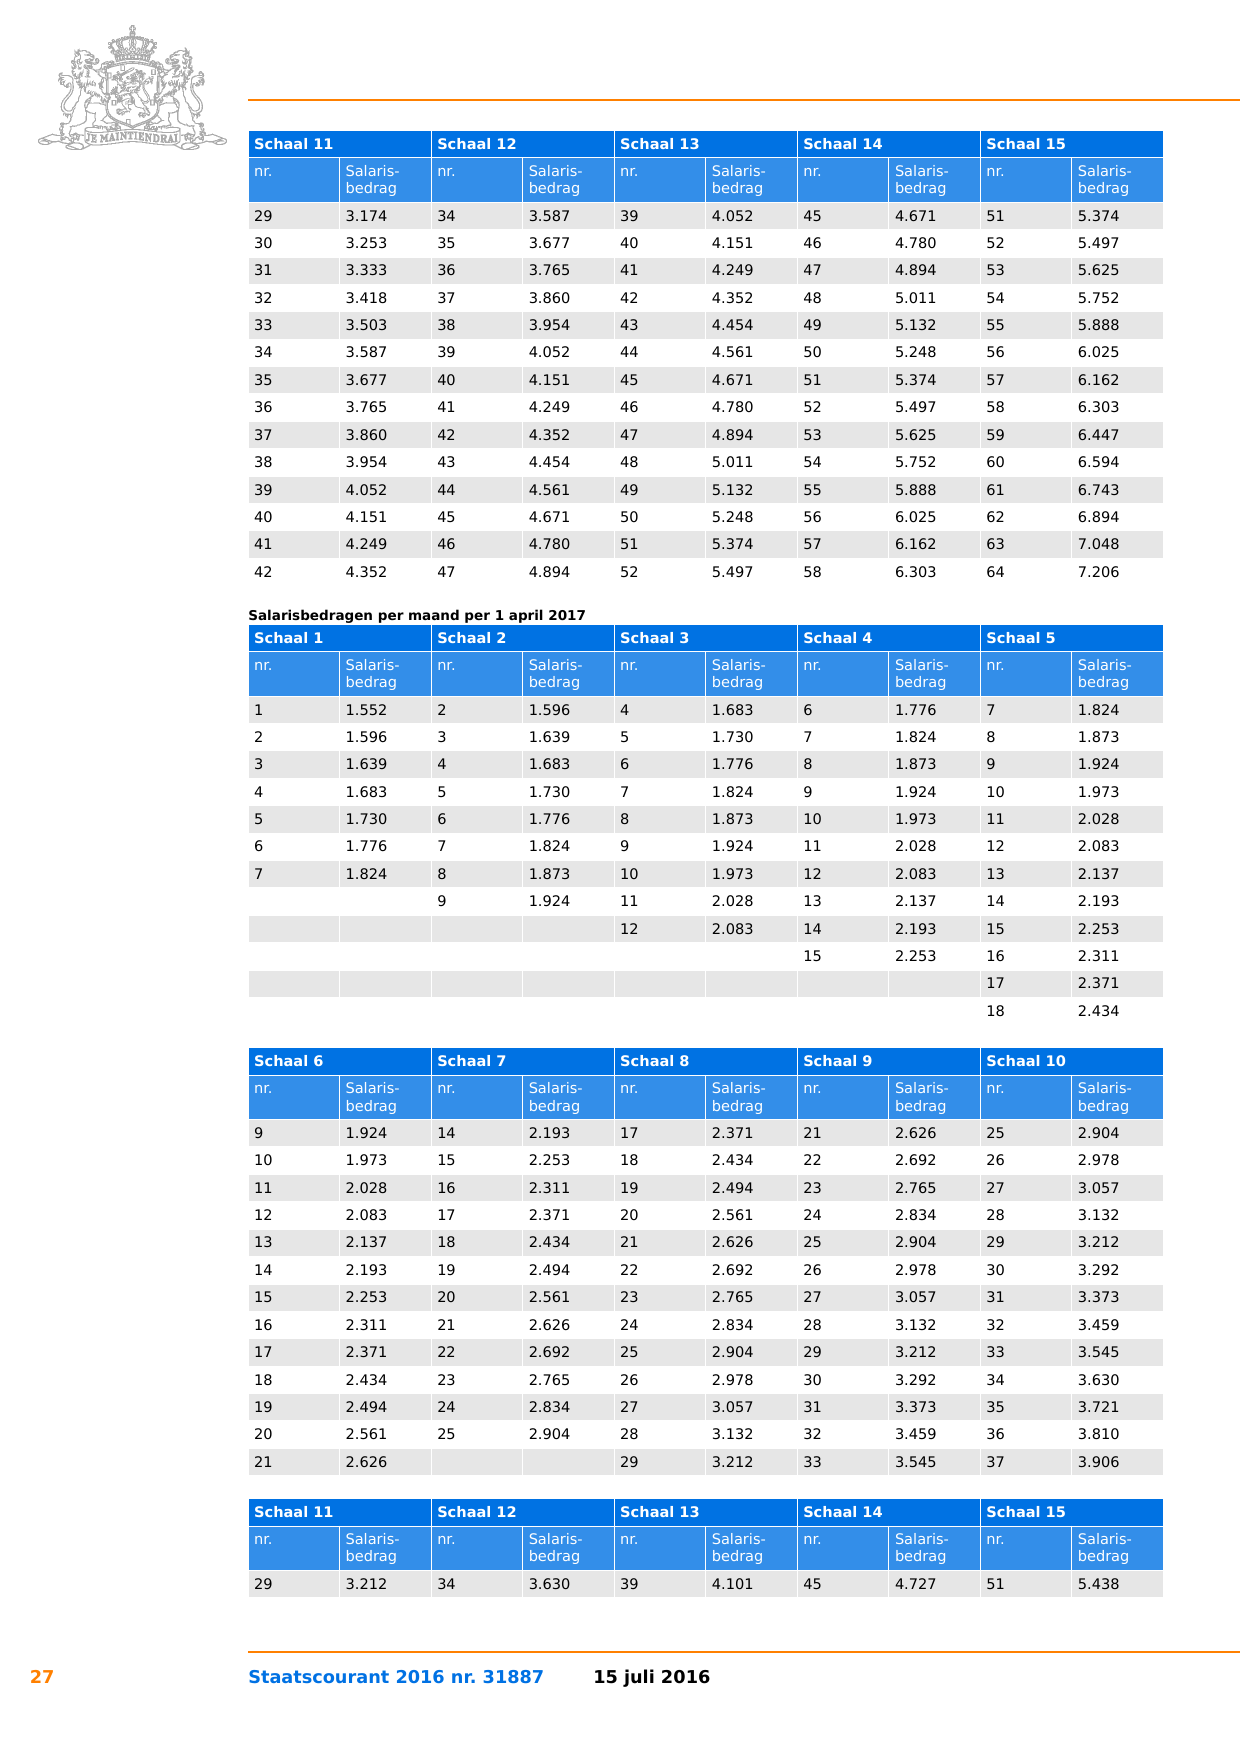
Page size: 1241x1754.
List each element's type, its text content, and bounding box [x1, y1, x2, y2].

table_cell 55 [798, 477, 888, 503]
table_cell 1.873 [1072, 724, 1163, 750]
table_cell 10 [981, 779, 1071, 805]
table_cell 31 [249, 258, 339, 284]
table_cell 1.824 [889, 724, 980, 750]
table_cell 13 [981, 861, 1071, 887]
table_cell 6 [615, 751, 705, 778]
table_cell [432, 1449, 522, 1475]
table_cell 30 [798, 1367, 888, 1393]
table_cell 25 [615, 1339, 705, 1366]
table_cell 36 [249, 395, 339, 421]
table_cell 38 [432, 312, 522, 339]
table_cell [798, 971, 888, 997]
table_cell 3.057 [889, 1285, 980, 1311]
table_cell 2.253 [889, 943, 980, 969]
table_cell 14 [432, 1120, 522, 1146]
table_cell 6.303 [1072, 395, 1163, 421]
table_cell 3.765 [523, 258, 614, 284]
table_cell 25 [432, 1421, 522, 1448]
table_cell 3.333 [340, 258, 431, 284]
table_cell 4.052 [523, 340, 614, 366]
table_cell 28 [798, 1312, 888, 1338]
table_cell [340, 971, 431, 997]
table_cell 7.048 [1072, 531, 1163, 558]
table_cell 59 [981, 422, 1071, 448]
table_cell 2.978 [1072, 1148, 1163, 1174]
table_cell 45 [615, 367, 705, 393]
table_cell 60 [981, 449, 1071, 476]
table_cell 1.596 [523, 697, 614, 723]
table_cell 53 [981, 258, 1071, 284]
table_cell [889, 998, 980, 1024]
table_cell Salaris-bedrag [889, 1076, 980, 1119]
table_cell 1.639 [340, 751, 431, 778]
table_cell 3.677 [523, 230, 614, 256]
table_cell 8 [432, 861, 522, 887]
table_cell 6.025 [1072, 340, 1163, 366]
table_cell 17 [249, 1339, 339, 1366]
table_cell nr. [798, 652, 888, 696]
table_cell 25 [981, 1120, 1071, 1146]
table_cell 4.671 [706, 367, 797, 393]
table_cell 4 [249, 779, 339, 805]
table_cell [432, 916, 522, 942]
table_cell 9 [249, 1120, 339, 1146]
table_cell 1.973 [340, 1148, 431, 1174]
table_cell 2.371 [523, 1202, 614, 1229]
table_cell 3.212 [889, 1339, 980, 1366]
table_cell 5.888 [1072, 312, 1163, 339]
table_cell 4.151 [523, 367, 614, 393]
table_cell 51 [981, 1571, 1071, 1597]
table_cell Salaris-bedrag [706, 1076, 797, 1119]
table_cell 3.587 [340, 340, 431, 366]
table_header Schaal 13 [615, 1499, 797, 1526]
table_cell 1.873 [523, 861, 614, 887]
table_cell 22 [615, 1257, 705, 1283]
table_cell 4.894 [706, 422, 797, 448]
table_cell [340, 943, 431, 969]
table_cell 1.824 [340, 861, 431, 887]
table_cell 3.810 [1072, 1421, 1163, 1448]
table_cell 2.434 [340, 1367, 431, 1393]
table_cell 1.973 [889, 806, 980, 833]
table_cell 2.494 [523, 1257, 614, 1283]
table_cell 52 [981, 230, 1071, 256]
table_cell 48 [615, 449, 705, 476]
table_cell [249, 998, 339, 1024]
table_cell 29 [249, 1571, 339, 1597]
table_cell 46 [798, 230, 888, 256]
table_cell 2.904 [706, 1339, 797, 1366]
table_header Schaal 12 [432, 131, 614, 157]
table_cell 5 [432, 779, 522, 805]
table_cell 31 [798, 1394, 888, 1420]
table_cell 5.248 [706, 504, 797, 530]
table_cell 11 [615, 889, 705, 915]
table_cell nr. [432, 652, 522, 696]
table_cell 50 [798, 340, 888, 366]
table_cell 1.639 [523, 724, 614, 750]
table_cell 42 [615, 285, 705, 311]
table_cell 1.683 [706, 697, 797, 723]
table_cell Salaris-bedrag [523, 652, 614, 696]
table_cell 36 [432, 258, 522, 284]
table_cell 29 [249, 203, 339, 229]
table_cell [706, 943, 797, 969]
table_cell 5.374 [706, 531, 797, 558]
table_header Schaal 10 [981, 1048, 1163, 1075]
table_cell 29 [798, 1339, 888, 1366]
table_cell 47 [615, 422, 705, 448]
table_header Schaal 15 [981, 1499, 1163, 1526]
table_cell 4.249 [706, 258, 797, 284]
table_cell 29 [615, 1449, 705, 1475]
table_cell 2.311 [340, 1312, 431, 1338]
table_cell 17 [615, 1120, 705, 1146]
table_cell 53 [798, 422, 888, 448]
table_cell 33 [798, 1449, 888, 1475]
table_cell 5 [249, 806, 339, 833]
table_cell [706, 971, 797, 997]
table_cell 2.083 [889, 861, 980, 887]
table_cell 6.894 [1072, 504, 1163, 530]
table_header Schaal 11 [249, 131, 431, 157]
table_cell 31 [981, 1285, 1071, 1311]
table_cell 22 [798, 1148, 888, 1174]
table_cell 2.083 [706, 916, 797, 942]
table_cell 2.311 [523, 1175, 614, 1201]
table_cell 4.780 [706, 395, 797, 421]
table_cell 3.057 [1072, 1175, 1163, 1201]
table_cell 3.860 [340, 422, 431, 448]
table_cell 3.212 [1072, 1230, 1163, 1256]
table_cell Salaris-bedrag [889, 652, 980, 696]
table_cell 2.371 [340, 1339, 431, 1366]
table_cell 1.730 [340, 806, 431, 833]
table_cell 3.212 [340, 1571, 431, 1597]
table_cell [432, 971, 522, 997]
table_cell 23 [432, 1367, 522, 1393]
table_cell Salaris-bedrag [1072, 1076, 1163, 1119]
table_cell 3.630 [1072, 1367, 1163, 1393]
table_cell 1.683 [523, 751, 614, 778]
table_cell 1.873 [706, 806, 797, 833]
table_cell 37 [249, 422, 339, 448]
table_cell 2.434 [706, 1148, 797, 1174]
table_cell 43 [615, 312, 705, 339]
table_cell 5.132 [706, 477, 797, 503]
table_cell 5.132 [889, 312, 980, 339]
table_cell 5.374 [889, 367, 980, 393]
table_cell 1.973 [1072, 779, 1163, 805]
picture [38, 25, 227, 150]
table_cell 5.497 [706, 559, 797, 585]
table_cell 4.561 [523, 477, 614, 503]
table_cell 46 [615, 395, 705, 421]
table_cell 4.052 [340, 477, 431, 503]
table_cell 51 [615, 531, 705, 558]
table_cell 2.904 [523, 1421, 614, 1448]
table_cell [523, 943, 614, 969]
table_cell 24 [798, 1202, 888, 1229]
table_cell 9 [798, 779, 888, 805]
table_cell 6.447 [1072, 422, 1163, 448]
table_cell 18 [249, 1367, 339, 1393]
table_cell 5 [615, 724, 705, 750]
table_cell [523, 916, 614, 942]
table_cell nr. [249, 1527, 339, 1570]
table_cell 1.776 [889, 697, 980, 723]
table_cell [249, 971, 339, 997]
table_cell 4.894 [523, 559, 614, 585]
table_header Schaal 13 [615, 131, 797, 157]
table_cell 3.459 [1072, 1312, 1163, 1338]
table_cell 21 [249, 1449, 339, 1475]
table_cell 51 [981, 203, 1071, 229]
table_cell 64 [981, 559, 1071, 585]
table_cell 2.692 [889, 1148, 980, 1174]
table_cell 2.561 [706, 1202, 797, 1229]
table_cell 49 [798, 312, 888, 339]
table_cell 30 [249, 230, 339, 256]
table_cell 2.692 [706, 1257, 797, 1283]
table_cell 20 [615, 1202, 705, 1229]
table_cell 26 [798, 1257, 888, 1283]
table_cell 3 [249, 751, 339, 778]
table_cell 12 [981, 834, 1071, 860]
table_cell 40 [615, 230, 705, 256]
table_cell [249, 916, 339, 942]
table_cell 40 [249, 504, 339, 530]
table_cell 5.011 [706, 449, 797, 476]
table_cell nr. [615, 652, 705, 696]
table_cell 4.454 [523, 449, 614, 476]
table_cell [523, 1449, 614, 1475]
table_cell 26 [615, 1367, 705, 1393]
table_cell 52 [615, 559, 705, 585]
table_cell 23 [798, 1175, 888, 1201]
table_cell 4.101 [706, 1571, 797, 1597]
table_cell 28 [981, 1202, 1071, 1229]
table_cell 38 [249, 449, 339, 476]
table_cell 5.625 [889, 422, 980, 448]
table_cell 2.494 [340, 1394, 431, 1420]
table_cell 34 [432, 1571, 522, 1597]
table_cell Schaal 2 [432, 625, 614, 651]
table_cell [249, 943, 339, 969]
table_cell 4.052 [706, 203, 797, 229]
table_cell 17 [432, 1202, 522, 1229]
table_cell 5.497 [889, 395, 980, 421]
table_cell 4 [615, 697, 705, 723]
table_cell 57 [981, 367, 1071, 393]
table_cell Salaris-bedrag [706, 158, 797, 202]
table_cell 41 [432, 395, 522, 421]
table_cell 3.503 [340, 312, 431, 339]
table_cell 2.193 [523, 1120, 614, 1146]
table_cell 2.253 [340, 1285, 431, 1311]
table_cell nr. [615, 1076, 705, 1119]
table_cell 2.692 [523, 1339, 614, 1366]
table_cell 2.494 [706, 1175, 797, 1201]
table_cell nr. [249, 652, 339, 696]
table_cell Schaal 3 [615, 625, 797, 651]
table_cell Salaris-bedrag [889, 158, 980, 202]
table_cell 2.193 [1072, 889, 1163, 915]
table_cell 2.904 [889, 1230, 980, 1256]
table_cell 4.780 [523, 531, 614, 558]
table_cell 11 [981, 806, 1071, 833]
table_cell 15 [981, 916, 1071, 942]
table_cell 2.083 [340, 1202, 431, 1229]
table_cell 4.352 [340, 559, 431, 585]
table_header Schaal 14 [798, 1499, 980, 1526]
table_cell 37 [432, 285, 522, 311]
table_cell 43 [432, 449, 522, 476]
table_cell 33 [981, 1339, 1071, 1366]
table_cell 4.671 [889, 203, 980, 229]
table_cell 2.434 [523, 1230, 614, 1256]
table_cell 50 [615, 504, 705, 530]
table_cell 9 [432, 889, 522, 915]
table_cell 63 [981, 531, 1071, 558]
table_cell 2.137 [889, 889, 980, 915]
table_cell 5.011 [889, 285, 980, 311]
table_cell Salaris-bedrag [340, 158, 431, 202]
table_cell 18 [615, 1148, 705, 1174]
table_cell 37 [981, 1449, 1071, 1475]
table_cell 6.303 [889, 559, 980, 585]
table_cell 19 [432, 1257, 522, 1283]
table_cell nr. [798, 1527, 888, 1570]
table_cell 3.765 [340, 395, 431, 421]
table_cell Salaris-bedrag [340, 652, 431, 696]
table_cell 32 [798, 1421, 888, 1448]
table_cell 6 [432, 806, 522, 833]
table_cell 45 [798, 1571, 888, 1597]
table_cell 2.765 [523, 1367, 614, 1393]
table_cell 1.730 [523, 779, 614, 805]
table_cell 15 [798, 943, 888, 969]
table_cell Salaris-bedrag [706, 652, 797, 696]
table_cell 1.776 [523, 806, 614, 833]
table_cell 1.873 [889, 751, 980, 778]
table_cell 6 [798, 697, 888, 723]
table_cell 35 [981, 1394, 1071, 1420]
table_cell 26 [981, 1148, 1071, 1174]
table_cell Salaris-bedrag [1072, 158, 1163, 202]
table_cell 3 [432, 724, 522, 750]
table_cell 35 [249, 367, 339, 393]
table_cell 2.028 [889, 834, 980, 860]
table_cell Salaris-bedrag [523, 158, 614, 202]
table_cell 3.954 [340, 449, 431, 476]
table_cell 2.253 [1072, 916, 1163, 942]
table_cell 10 [798, 806, 888, 833]
table_cell 3.253 [340, 230, 431, 256]
table_cell 61 [981, 477, 1071, 503]
table_cell 17 [981, 971, 1071, 997]
table_cell 8 [798, 751, 888, 778]
table_cell 3.292 [1072, 1257, 1163, 1283]
table_cell 39 [432, 340, 522, 366]
table_cell 1.824 [523, 834, 614, 860]
table_cell 3.587 [523, 203, 614, 229]
table_cell 2.834 [523, 1394, 614, 1420]
table_cell 4.671 [523, 504, 614, 530]
table_cell 58 [798, 559, 888, 585]
table_cell [615, 998, 705, 1024]
table_cell 8 [981, 724, 1071, 750]
table_cell 18 [981, 998, 1071, 1024]
table_cell 41 [615, 258, 705, 284]
table_cell 39 [249, 477, 339, 503]
table_cell 2.626 [523, 1312, 614, 1338]
table_cell 5.248 [889, 340, 980, 366]
table_cell 2.028 [1072, 806, 1163, 833]
table_cell 19 [249, 1394, 339, 1420]
table_cell 2.765 [706, 1285, 797, 1311]
table_cell 54 [981, 285, 1071, 311]
table_cell 4.352 [706, 285, 797, 311]
table_cell 29 [981, 1230, 1071, 1256]
table_cell 39 [615, 1571, 705, 1597]
table_cell 19 [615, 1175, 705, 1201]
table_cell [706, 998, 797, 1024]
table_cell 42 [249, 559, 339, 585]
table_cell 49 [615, 477, 705, 503]
table_cell 2.904 [1072, 1120, 1163, 1146]
table_cell 14 [249, 1257, 339, 1283]
table_cell [889, 971, 980, 997]
table_cell 2.765 [889, 1175, 980, 1201]
table_cell 2.626 [340, 1449, 431, 1475]
table_cell 41 [249, 531, 339, 558]
table_cell 3.630 [523, 1571, 614, 1597]
table_cell 27 [615, 1394, 705, 1420]
table_cell 58 [981, 395, 1071, 421]
table_cell 7 [432, 834, 522, 860]
table_cell 47 [432, 559, 522, 585]
table_cell 34 [249, 340, 339, 366]
table_header Schaal 14 [798, 131, 980, 157]
table_cell 2.834 [889, 1202, 980, 1229]
table_cell 44 [615, 340, 705, 366]
table_cell 5.438 [1072, 1571, 1163, 1597]
table_header Salarisbedragen per maand per 1 april 2017 [248, 608, 1163, 624]
table_cell 1.730 [706, 724, 797, 750]
table_cell 2.311 [1072, 943, 1163, 969]
table_cell 3.418 [340, 285, 431, 311]
table_cell nr. [981, 652, 1071, 696]
table_cell 12 [249, 1202, 339, 1229]
table_cell 40 [432, 367, 522, 393]
table_cell [340, 916, 431, 942]
table_cell 2.434 [1072, 998, 1163, 1024]
table_cell 21 [432, 1312, 522, 1338]
table_cell 1.776 [340, 834, 431, 860]
table_cell nr. [432, 1076, 522, 1119]
table_cell 15 [432, 1148, 522, 1174]
table_cell nr. [249, 158, 339, 202]
table_cell 2 [249, 724, 339, 750]
table_cell [523, 998, 614, 1024]
table_cell 3.132 [889, 1312, 980, 1338]
table_cell 34 [432, 203, 522, 229]
table_cell 16 [432, 1175, 522, 1201]
table_cell 5.752 [889, 449, 980, 476]
table_cell 10 [249, 1148, 339, 1174]
table_cell Schaal 1 [249, 625, 431, 651]
table_cell 7.206 [1072, 559, 1163, 585]
table_cell 1.924 [1072, 751, 1163, 778]
table_cell 21 [615, 1230, 705, 1256]
table_cell 20 [249, 1421, 339, 1448]
table_cell Salaris-bedrag [1072, 652, 1163, 696]
table_cell 1.973 [706, 861, 797, 887]
table_cell 2.561 [340, 1421, 431, 1448]
table_cell 3.954 [523, 312, 614, 339]
table_cell 6.162 [1072, 367, 1163, 393]
table_cell 34 [981, 1367, 1071, 1393]
table_cell Salaris-bedrag [523, 1527, 614, 1570]
table_cell 45 [432, 504, 522, 530]
table_cell 1.596 [340, 724, 431, 750]
table_cell 11 [249, 1175, 339, 1201]
table_cell 16 [249, 1312, 339, 1338]
table_cell nr. [981, 158, 1071, 202]
table_cell nr. [615, 1527, 705, 1570]
table_cell 47 [798, 258, 888, 284]
table_cell 2.371 [706, 1120, 797, 1146]
table_cell 14 [981, 889, 1071, 915]
table_cell 3.906 [1072, 1449, 1163, 1475]
table_cell 13 [249, 1230, 339, 1256]
table_cell nr. [798, 1076, 888, 1119]
table_cell 56 [798, 504, 888, 530]
table_cell 2.978 [706, 1367, 797, 1393]
table_cell 45 [798, 203, 888, 229]
table_cell nr. [798, 158, 888, 202]
table_cell 5.752 [1072, 285, 1163, 311]
table_cell 4.894 [889, 258, 980, 284]
table_cell 6.162 [889, 531, 980, 558]
table_cell 54 [798, 449, 888, 476]
table_cell 27 [798, 1285, 888, 1311]
table_cell 25 [798, 1230, 888, 1256]
table_cell [798, 998, 888, 1024]
table_cell 5.625 [1072, 258, 1163, 284]
table_header Schaal 7 [432, 1048, 614, 1075]
table_cell 12 [798, 861, 888, 887]
table_cell 22 [432, 1339, 522, 1366]
table_cell 21 [798, 1120, 888, 1146]
table_cell nr. [249, 1076, 339, 1119]
table_cell 1.776 [706, 751, 797, 778]
table_cell [340, 889, 431, 915]
table_cell Salaris-bedrag [706, 1527, 797, 1570]
table_cell 2 [432, 697, 522, 723]
table_cell 3.373 [1072, 1285, 1163, 1311]
table_cell 4 [432, 751, 522, 778]
table_cell 4.352 [523, 422, 614, 448]
table_cell 3.212 [706, 1449, 797, 1475]
table_cell 3.132 [706, 1421, 797, 1448]
table_cell 33 [249, 312, 339, 339]
table_cell nr. [432, 158, 522, 202]
table_cell [432, 943, 522, 969]
table_cell 2.626 [889, 1120, 980, 1146]
table_cell 32 [981, 1312, 1071, 1338]
table_cell 16 [981, 943, 1071, 969]
table_cell 18 [432, 1230, 522, 1256]
table_cell 32 [249, 285, 339, 311]
table_cell 52 [798, 395, 888, 421]
table_cell 2.028 [340, 1175, 431, 1201]
table_cell 36 [981, 1421, 1071, 1448]
table_cell 39 [615, 203, 705, 229]
table_cell 1.924 [523, 889, 614, 915]
table_header Schaal 8 [615, 1048, 797, 1075]
table_cell 2.193 [889, 916, 980, 942]
table_cell 35 [432, 230, 522, 256]
table_cell 6.743 [1072, 477, 1163, 503]
table_header Schaal 9 [798, 1048, 980, 1075]
table_cell 30 [981, 1257, 1071, 1283]
table_cell 23 [615, 1285, 705, 1311]
table_cell 62 [981, 504, 1071, 530]
table_cell 55 [981, 312, 1071, 339]
table_cell 42 [432, 422, 522, 448]
table_cell 57 [798, 531, 888, 558]
table_cell 3.677 [340, 367, 431, 393]
table_cell 48 [798, 285, 888, 311]
table_header Schaal 6 [249, 1048, 431, 1075]
table_cell 2.978 [889, 1257, 980, 1283]
table_cell 5.497 [1072, 230, 1163, 256]
table_header Schaal 15 [981, 131, 1163, 157]
table_header Schaal 11 [249, 1499, 431, 1526]
table_cell 56 [981, 340, 1071, 366]
table_cell 51 [798, 367, 888, 393]
table_cell 28 [615, 1421, 705, 1448]
table_cell Salaris-bedrag [340, 1076, 431, 1119]
table_cell 1.924 [706, 834, 797, 860]
table_cell 6.025 [889, 504, 980, 530]
table_cell [432, 998, 522, 1024]
table_cell Salaris-bedrag [889, 1527, 980, 1570]
table_cell 5.888 [889, 477, 980, 503]
table_cell 44 [432, 477, 522, 503]
table_cell 2.083 [1072, 834, 1163, 860]
table_cell Schaal 4 [798, 625, 980, 651]
table_cell 2.834 [706, 1312, 797, 1338]
table_cell nr. [981, 1076, 1071, 1119]
table_cell 27 [981, 1175, 1071, 1201]
table_cell 3.174 [340, 203, 431, 229]
table_cell 1.552 [340, 697, 431, 723]
table_cell nr. [981, 1527, 1071, 1570]
table_cell [340, 998, 431, 1024]
table_cell 2.561 [523, 1285, 614, 1311]
table_cell 24 [615, 1312, 705, 1338]
table_cell 7 [615, 779, 705, 805]
table_cell 4.780 [889, 230, 980, 256]
table_cell 3.721 [1072, 1394, 1163, 1420]
table_cell 2.028 [706, 889, 797, 915]
table_cell 1.824 [1072, 697, 1163, 723]
table_header Schaal 12 [432, 1499, 614, 1526]
table_cell 2.626 [706, 1230, 797, 1256]
table_cell 9 [615, 834, 705, 860]
table_cell nr. [615, 158, 705, 202]
table_cell 3.545 [889, 1449, 980, 1475]
table_cell 2.137 [340, 1230, 431, 1256]
table_cell 2.193 [340, 1257, 431, 1283]
table_cell 1 [249, 697, 339, 723]
table_cell 14 [798, 916, 888, 942]
table_cell 4.561 [706, 340, 797, 366]
table_cell 7 [798, 724, 888, 750]
table_cell 6 [249, 834, 339, 860]
table_cell 1.824 [706, 779, 797, 805]
table_cell Salaris-bedrag [523, 1076, 614, 1119]
table_cell 3.132 [1072, 1202, 1163, 1229]
table_cell 20 [432, 1285, 522, 1311]
table_cell 7 [981, 697, 1071, 723]
table_cell 2.253 [523, 1148, 614, 1174]
table_cell 2.137 [1072, 861, 1163, 887]
table_cell 1.924 [889, 779, 980, 805]
table_cell 11 [798, 834, 888, 860]
table_cell 4.727 [889, 1571, 980, 1597]
table_cell 4.454 [706, 312, 797, 339]
table_cell 4.249 [340, 531, 431, 558]
table_cell 9 [981, 751, 1071, 778]
table_cell 13 [798, 889, 888, 915]
table_cell 8 [615, 806, 705, 833]
table_cell Schaal 5 [981, 625, 1163, 651]
table_cell Salaris-bedrag [1072, 1527, 1163, 1570]
table_cell 10 [615, 861, 705, 887]
table_cell 3.545 [1072, 1339, 1163, 1366]
table_cell 3.057 [706, 1394, 797, 1420]
table_cell [615, 943, 705, 969]
table_cell Salaris-bedrag [340, 1527, 431, 1570]
table_cell [523, 971, 614, 997]
table_cell [615, 971, 705, 997]
table_cell nr. [432, 1527, 522, 1570]
table_cell 4.151 [340, 504, 431, 530]
table_cell 46 [432, 531, 522, 558]
table_cell 12 [615, 916, 705, 942]
table_cell 5.374 [1072, 203, 1163, 229]
table_cell 1.683 [340, 779, 431, 805]
table_cell 4.249 [523, 395, 614, 421]
table_cell 24 [432, 1394, 522, 1420]
table_cell 1.924 [340, 1120, 431, 1146]
table_cell 3.459 [889, 1421, 980, 1448]
table_cell 6.594 [1072, 449, 1163, 476]
table_cell 3.860 [523, 285, 614, 311]
table_cell 4.151 [706, 230, 797, 256]
table_cell 3.373 [889, 1394, 980, 1420]
table_cell 15 [249, 1285, 339, 1311]
table_cell 2.371 [1072, 971, 1163, 997]
table_cell 7 [249, 861, 339, 887]
table_cell 3.292 [889, 1367, 980, 1393]
table_cell [249, 889, 339, 915]
